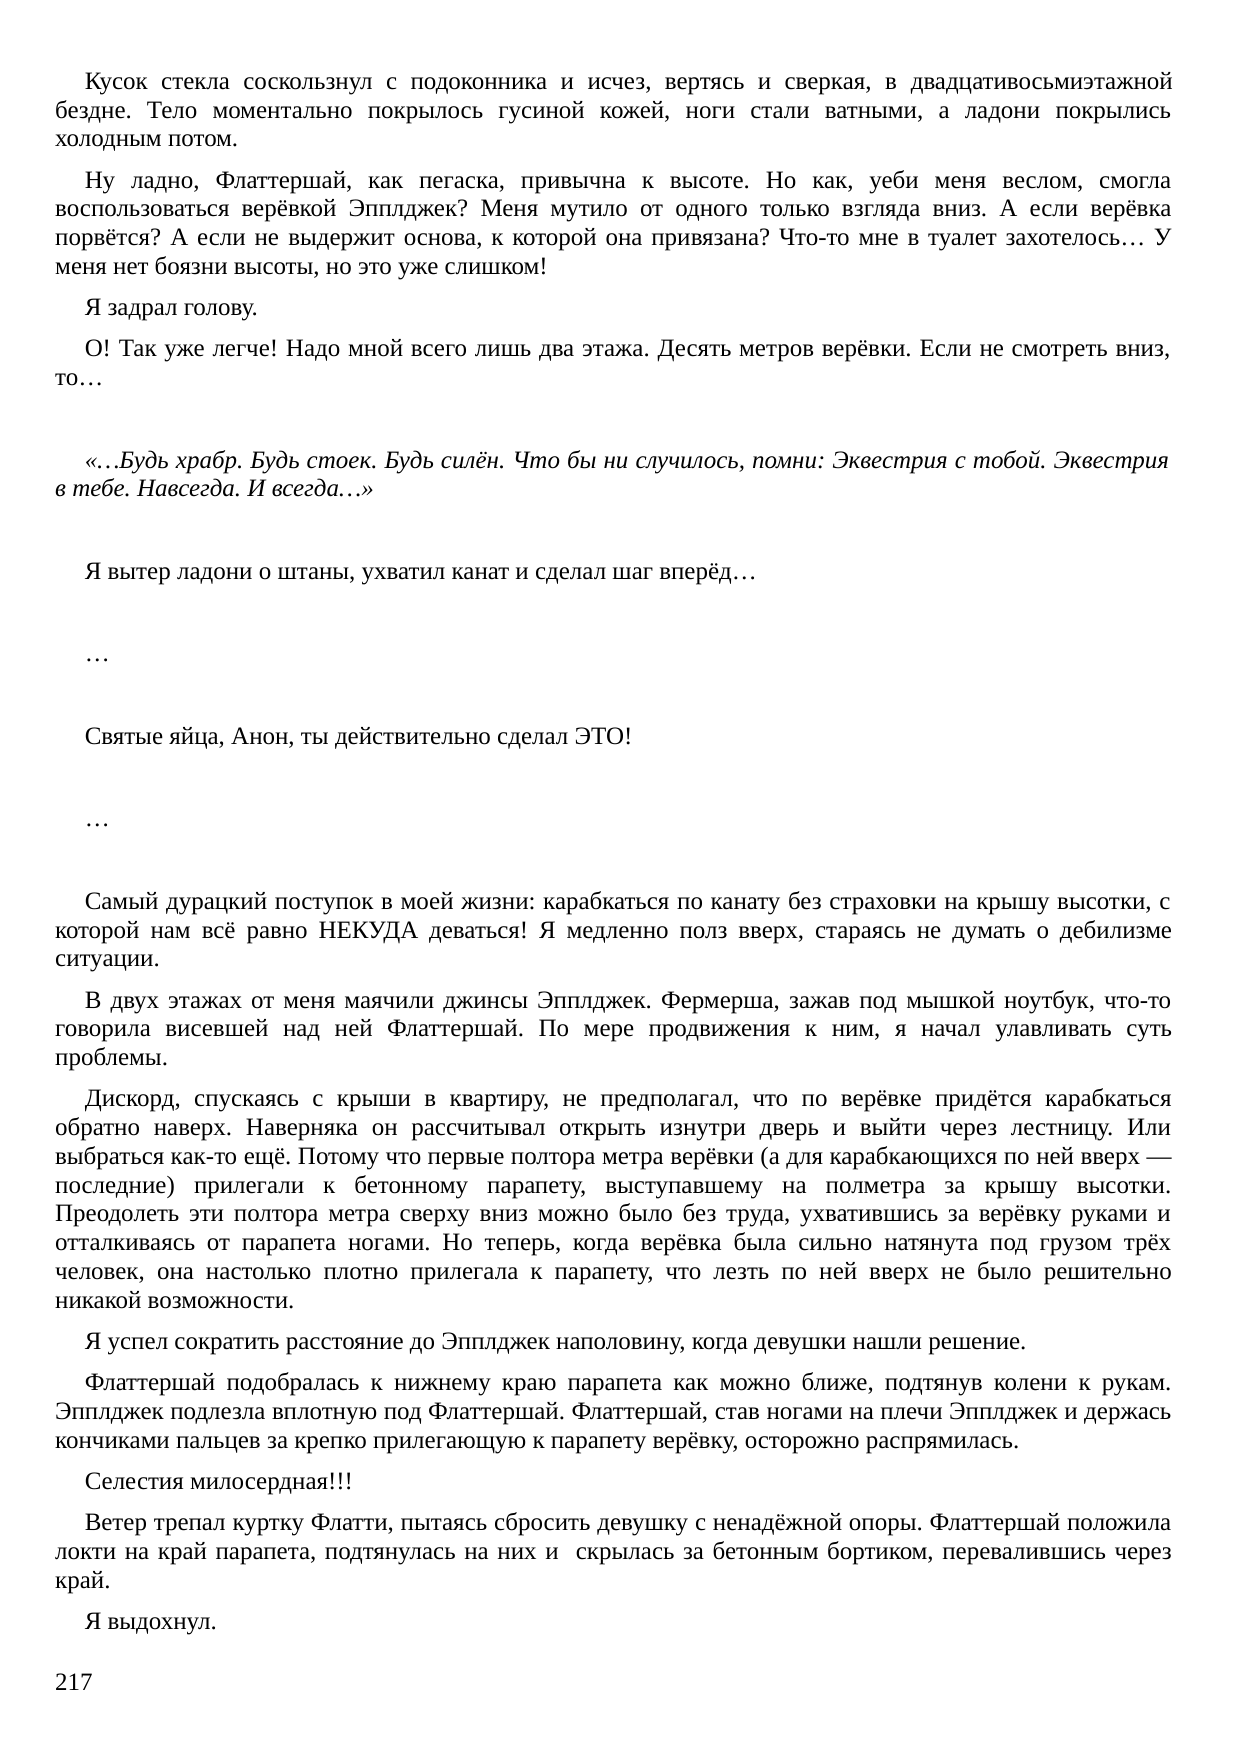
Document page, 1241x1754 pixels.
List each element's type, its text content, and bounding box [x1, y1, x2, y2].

text Я выдохнул. [55, 1606, 1173, 1635]
text Флаттершай подобралась к нижнему краю парапета как можно ближе, подтянув колени к рукам. Эпплджек подлезла вплотную под Флаттершай. Флаттершай, став ногами на плечи Эпплджек и держась кончиками пальцев за крепко прилегающую к парапету верёвку, осторожно распрямилась. [55, 1367, 1173, 1453]
text Дискорд, спускаясь с крыши в квартиру, не предполагал, что по верёвке придётся карабкаться обратно наверх. Наверняка он рассчитывал открыть изнутри дверь и выйти через лестницу. Или выбраться как-то ещё. Потому что первые полтора метра верёвки (а для карабкающихся по ней вверх — последние) прилегали к бетонному парапету, выступавшему на полметра за крышу высотки. Преодолеть эти полтора метра сверху вниз можно было без труда, ухватившись за верёвку руками и отталкиваясь от парапета ногами. Но теперь, когда верёвка была сильно натянута под грузом трёх человек, она настолько плотно прилегала к парапету, что лезть по ней вверх не было решительно никакой возможности. [55, 1083, 1173, 1313]
text … [55, 638, 1173, 667]
text Ну ладно, Флаттершай, как пегаска, привычна к высоте. Но как, уеби меня веслом, смогла воспользоваться верёвкой Эпплджек? Меня мутило от одного только взгляда вниз. А если верёвка порвётся? А если не выдержит основа, к которой она привязана? Что-то мне в туалет захотелось… У меня нет боязни высоты, но это уже слишком! [55, 165, 1173, 280]
text Самый дурацкий поступок в моей жизни: карабкаться по канату без страховки на крышу высотки, с которой нам всё равно НЕКУДА деваться! Я медленно полз вверх, стараясь не думать о дебилизме ситуации. [55, 886, 1173, 972]
text Я задрал голову. [55, 292, 1173, 321]
text Святые яйца, Анон, ты действительно сделал ЭТО! [55, 721, 1173, 750]
text Я вытер ладони о штаны, ухватил канат и сделал шаг вперёд… [55, 556, 1173, 585]
text Кусок стекла соскользнул с подоконника и исчез, вертясь и сверкая, в двадцативосьмиэтажной бездне. Тело моментально покрылось гусиной кожей, ноги стали ватными, а ладони покрылись холодным потом. [55, 66, 1173, 152]
text Селестия милосердная!!! [55, 1466, 1173, 1495]
text В двух этажах от меня маячили джинсы Эпплджек. Фермерша, зажав под мышкой ноутбук, что-то говорила висевшей над ней Флаттершай. По мере продвижения к ним, я начал улавливать суть проблемы. [55, 985, 1173, 1071]
text «…Будь храбр. Будь стоек. Будь силён. Что бы ни случилось, помни: Эквестрия с тобой. Эквестрия в тебе. Навсегда. И всегда…» [55, 445, 1173, 502]
text Я успел сократить расстояние до Эпплджек наполовину, когда девушки нашли решение. [55, 1326, 1173, 1355]
text Ветер трепал куртку Флатти, пытаясь сбросить девушку с ненадёжной опоры. Флаттершай положила локти на край парапета, подтянулась на них и скрылась за бетонным бортиком, перевалившись через край. [55, 1507, 1173, 1593]
text О! Так уже легче! Надо мной всего лишь два этажа. Десять метров верёвки. Если не смотреть вниз, то… [55, 333, 1173, 391]
text … [55, 803, 1173, 832]
